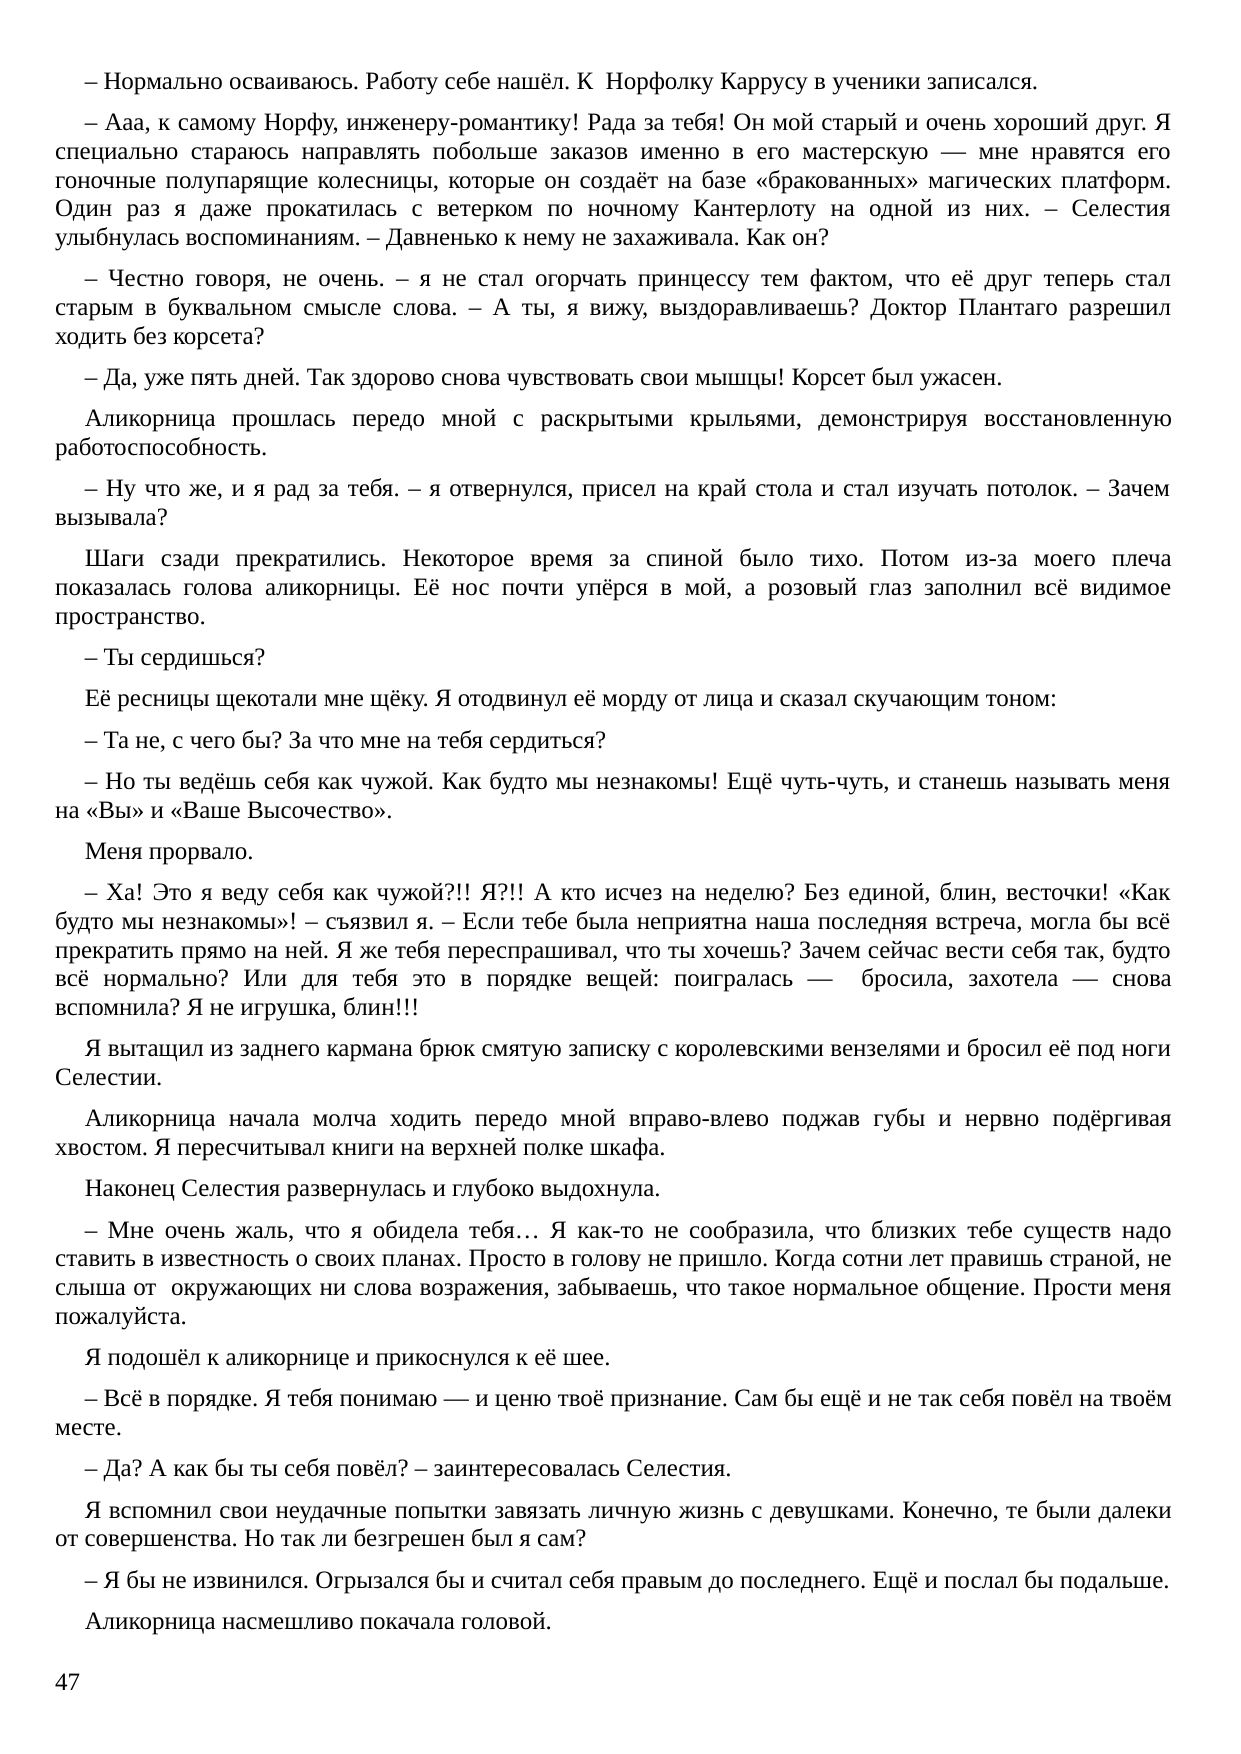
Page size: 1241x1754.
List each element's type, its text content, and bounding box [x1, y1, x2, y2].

text Я вытащил из заднего кармана брюк смятую записку с королевскими вензелями и бросил её под ноги Селестии. [55, 1033, 1173, 1091]
text Я подошёл к аликорнице и прикоснулся к её шее. [55, 1342, 1173, 1371]
text Я вспомнил свои неудачные попытки завязать личную жизнь с девушками. Конечно, те были далеки от совершенства. Но так ли безгрешен был я сам? [55, 1495, 1173, 1552]
text – Я бы не извинился. Огрызался бы и считал себя правым до последнего. Ещё и послал бы подальше. [55, 1565, 1173, 1593]
text – Ааа, к самому Норфу, инженеру-романтику! Рада за тебя! Он мой старый и очень хороший друг. Я специально стараюсь направлять побольше заказов именно в его мастерскую — мне нравятся его гоночные полупарящие колесницы, которые он создаёт на базе «бракованных» магических платформ. Один раз я даже прокатилась с ветерком по ночному Кантерлоту на одной из них. – Селестия улыбнулась воспоминаниям. – Давненько к нему не захаживала. Как он? [55, 107, 1173, 251]
text – Честно говоря, не очень. – я не стал огорчать принцессу тем фактом, что её друг теперь стал старым в буквальном смысле слова. – А ты, я вижу, выздоравливаешь? Доктор Плантаго разрешил ходить без корсета? [55, 263, 1173, 350]
text Меня прорвало. [55, 836, 1173, 865]
text – Та не, с чего бы? За что мне на тебя сердиться? [55, 725, 1173, 753]
text – Ну что же, и я рад за тебя. – я отвернулся, присел на край стола и стал изучать потолок. – Зачем вызывала? [55, 473, 1173, 531]
text – Нормально осваиваюсь. Работу себе нашёл. К Норфолку Каррусу в ученики записался. [55, 66, 1173, 95]
text – Ты сердишься? [55, 642, 1173, 671]
text – Мне очень жаль, что я обидела тебя… Я как-то не сообразила, что близких тебе существ надо ставить в известность о своих планах. Просто в голову не пришло. Когда сотни лет правишь страной, не слыша от окружающих ни слова возражения, забываешь, что такое нормальное общение. Прости меня пожалуйста. [55, 1215, 1173, 1330]
text Аликорница насмешливо покачала головой. [55, 1606, 1173, 1635]
text Аликорница прошлась передо мной с раскрытыми крыльями, демонстрируя восстановленную работоспособность. [55, 403, 1173, 461]
text Шаги сзади прекратились. Некоторое время за спиной было тихо. Потом из-за моего плеча показалась голова аликорницы. Её нос почти упёрся в мой, а розовый глаз заполнил всё видимое пространство. [55, 543, 1173, 630]
text Аликорница начала молча ходить передо мной вправо-влево поджав губы и нервно подёргивая хвостом. Я пересчитывал книги на верхней полке шкафа. [55, 1103, 1173, 1161]
text – Ха! Это я веду себя как чужой?!! Я?!! А кто исчез на неделю? Без единой, блин, весточки! «Как будто мы незнакомы»! – съязвил я. – Если тебе была неприятна наша последняя встреча, могла бы всё прекратить прямо на ней. Я же тебя переспрашивал, что ты хочешь? Зачем сейчас вести себя так, будто всё нормально? Или для тебя это в порядке вещей: поигралась — бросила, захотела — снова вспомнила? Я не игрушка, блин!!! [55, 877, 1173, 1021]
text – Да, уже пять дней. Так здорово снова чувствовать свои мышцы! Корсет был ужасен. [55, 362, 1173, 391]
text Её ресницы щекотали мне щёку. Я отодвинул её морду от лица и сказал скучающим тоном: [55, 683, 1173, 712]
text – Да? А как бы ты себя повёл? – заинтересовалась Селестия. [55, 1453, 1173, 1482]
text Наконец Селестия развернулась и глубоко выдохнула. [55, 1173, 1173, 1202]
text – Всё в порядке. Я тебя понимаю — и ценю твоё признание. Сам бы ещё и не так себя повёл на твоём месте. [55, 1383, 1173, 1441]
text – Но ты ведёшь себя как чужой. Как будто мы незнакомы! Ещё чуть-чуть, и станешь называть меня на «Вы» и «Ваше Высочество». [55, 766, 1173, 823]
